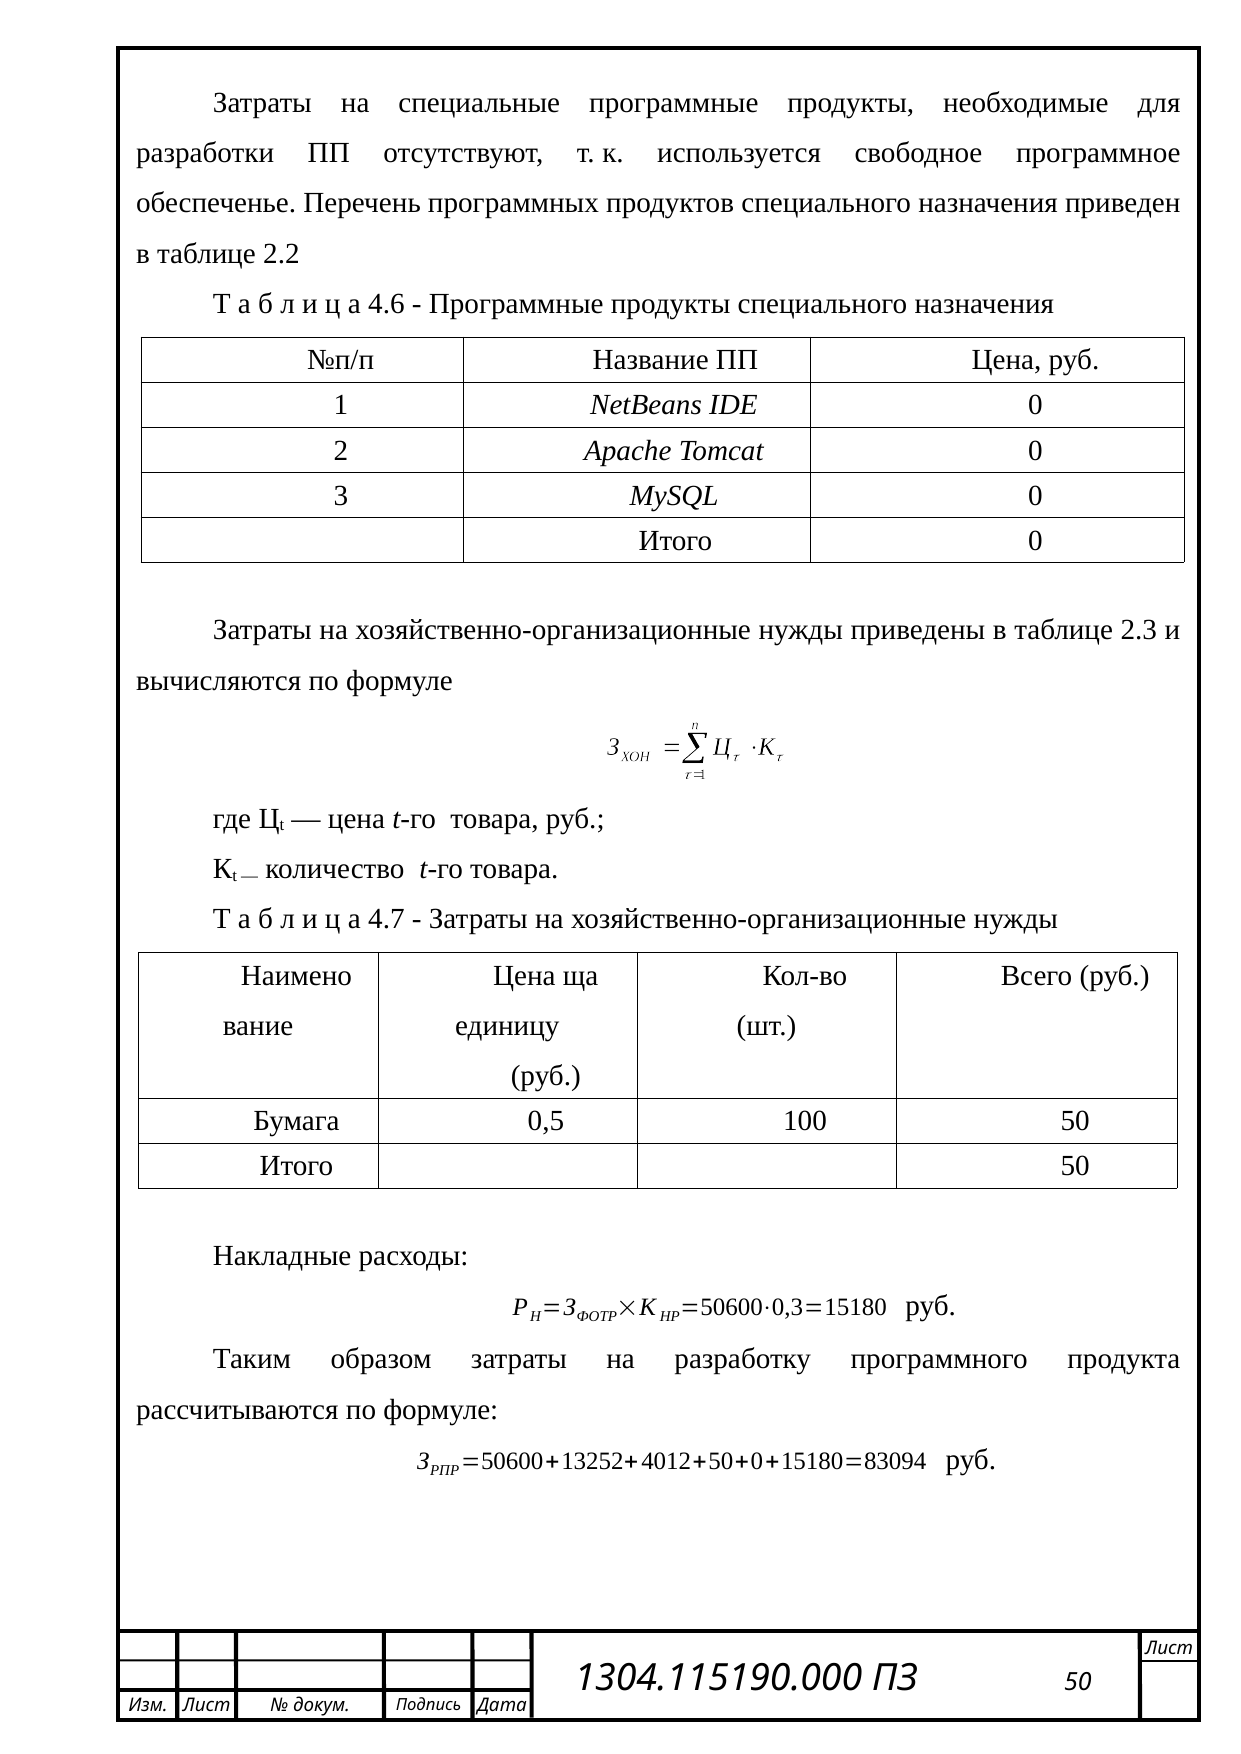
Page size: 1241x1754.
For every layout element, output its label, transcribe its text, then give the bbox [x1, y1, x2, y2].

table_header Название ПП [464, 338, 810, 382]
table_cell [379, 1144, 637, 1188]
text Затраты на специальные программные продукты, необходимые для разработки ПП отсутствуют, т. к. используется свободное программное обеспеченье. Перечень программных продуктов специального назначения приведен в таблице 2.2 [136, 85, 1181, 269]
table_header Цена ща единицу (руб.) [379, 953, 637, 1097]
table_cell 0,5 [379, 1099, 637, 1143]
table_cell [142, 518, 463, 562]
table_cell 0 [811, 473, 1184, 517]
table_cell 2 [142, 428, 463, 472]
text руб. [136, 1288, 1181, 1325]
table_cell [638, 1144, 896, 1188]
table_cell 0 [811, 383, 1184, 427]
table_cell 50 [897, 1099, 1177, 1143]
text где Цt — цена t-го товара, руб.; [136, 801, 1181, 834]
text Затраты на хозяйственно-организационные нужды приведены в таблице 2.3 и вычисляются по формуле [136, 612, 1181, 696]
table_header Всего (руб.) [897, 953, 1177, 1097]
text Накладные расходы: [136, 1238, 1181, 1272]
table_header Кол-во (шт.) [638, 953, 896, 1097]
table_cell 1 [142, 383, 463, 427]
table_header Наименование [139, 953, 378, 1097]
table_cell 100 [638, 1099, 896, 1143]
text руб. [136, 1442, 1181, 1479]
table_cell NetBeans IDE [464, 383, 810, 427]
text Т а б л и ц а 4.7 - Затраты на хозяйственно-организационные нужды [136, 901, 1181, 935]
table_header №п/п [142, 338, 463, 382]
table_cell 3 [142, 473, 463, 517]
table_cell Итого [139, 1144, 378, 1188]
table_cell 0 [811, 518, 1184, 562]
table_cell MySQL [464, 473, 810, 517]
table_cell 0 [811, 428, 1184, 472]
text Кt — количество t-го товара. [136, 851, 1181, 885]
text Т а б л и ц а 4.6 - Программные продукты специального назначения [136, 286, 1181, 320]
table_cell 50 [897, 1144, 1177, 1188]
table_header Цена, руб. [811, 338, 1184, 382]
table_cell Бумага [139, 1099, 378, 1143]
table_cell Итого [464, 518, 810, 562]
text Таким образом затраты на разработку программного продукта рассчитываются по формуле: [136, 1342, 1181, 1426]
table_cell Apache Tomcat [464, 428, 810, 472]
